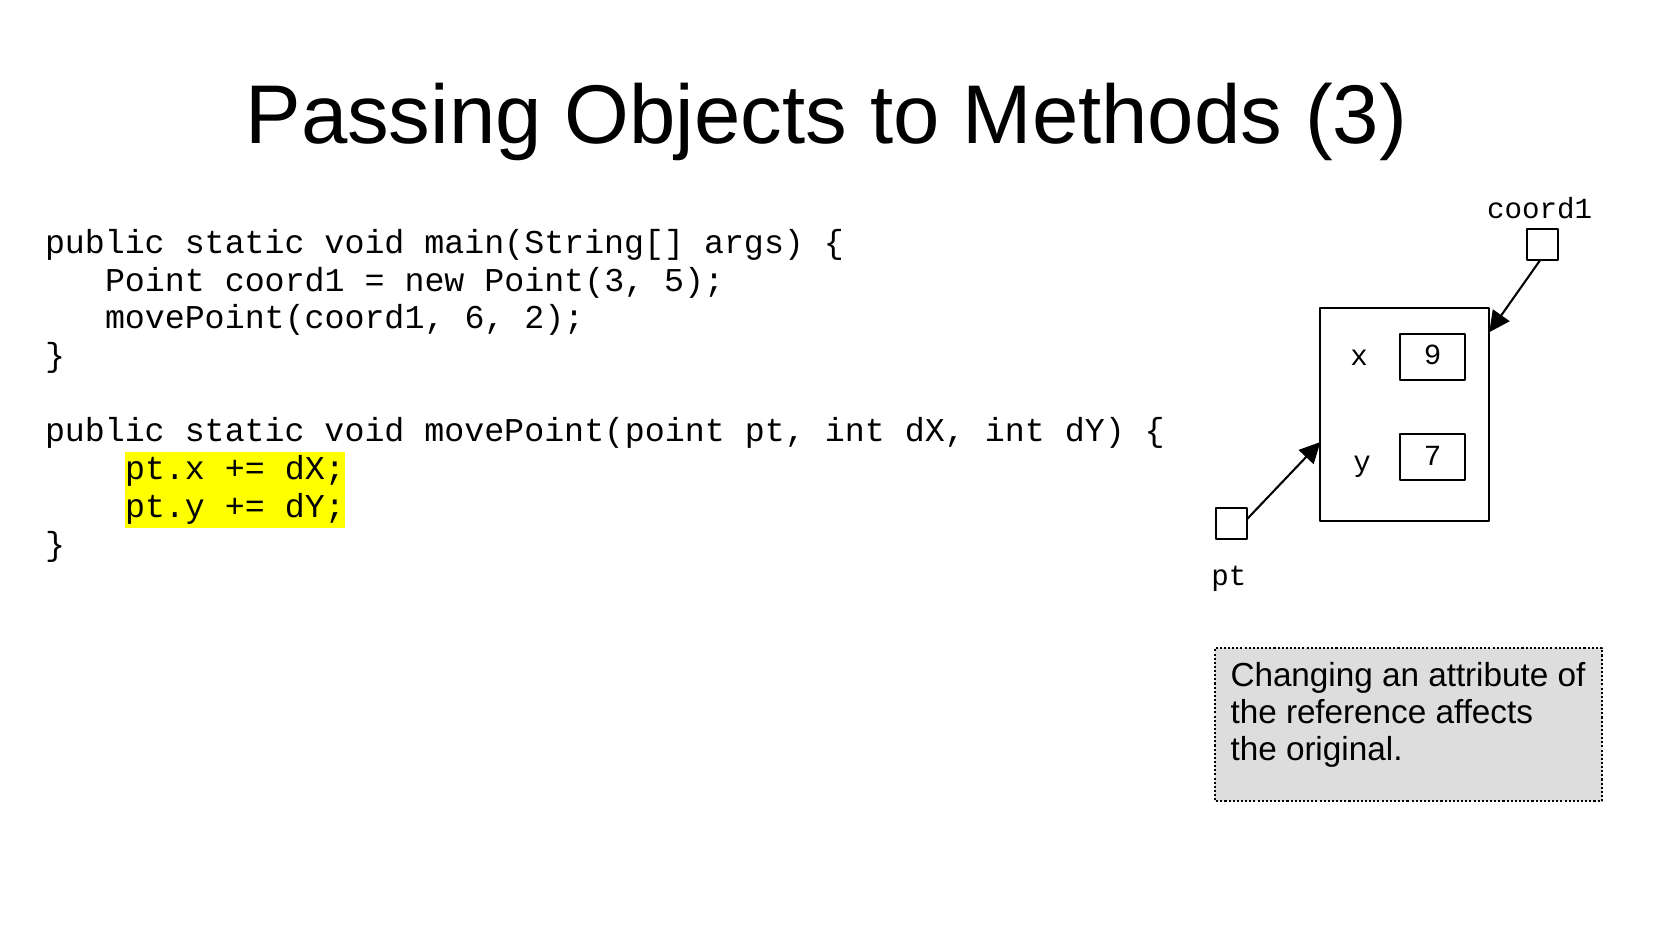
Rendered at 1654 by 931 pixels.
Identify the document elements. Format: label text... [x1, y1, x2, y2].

text_box x [1335, 333, 1384, 382]
text_box y [1338, 440, 1388, 489]
text_box [1320, 308, 1490, 521]
text_box [1526, 235, 1558, 261]
title Passing Objects to Methods (3) [82, 37, 1571, 193]
text_box coord1 [1472, 186, 1608, 235]
text_box Changing an attribute of the reference affects the original. [1214, 648, 1602, 801]
text_box 9 [1400, 333, 1466, 381]
text_box pt [1196, 553, 1263, 602]
text_box public static void main(String[] args) { Point coord1 = new Point(3, 5); movePoint(coord1, 6, 2); } public static void movePoint(point pt, int dX, int dY) { pt.x += dX; pt.y += dY; } [30, 218, 1180, 686]
text_box 7 [1400, 433, 1466, 481]
text_box [1215, 508, 1247, 540]
